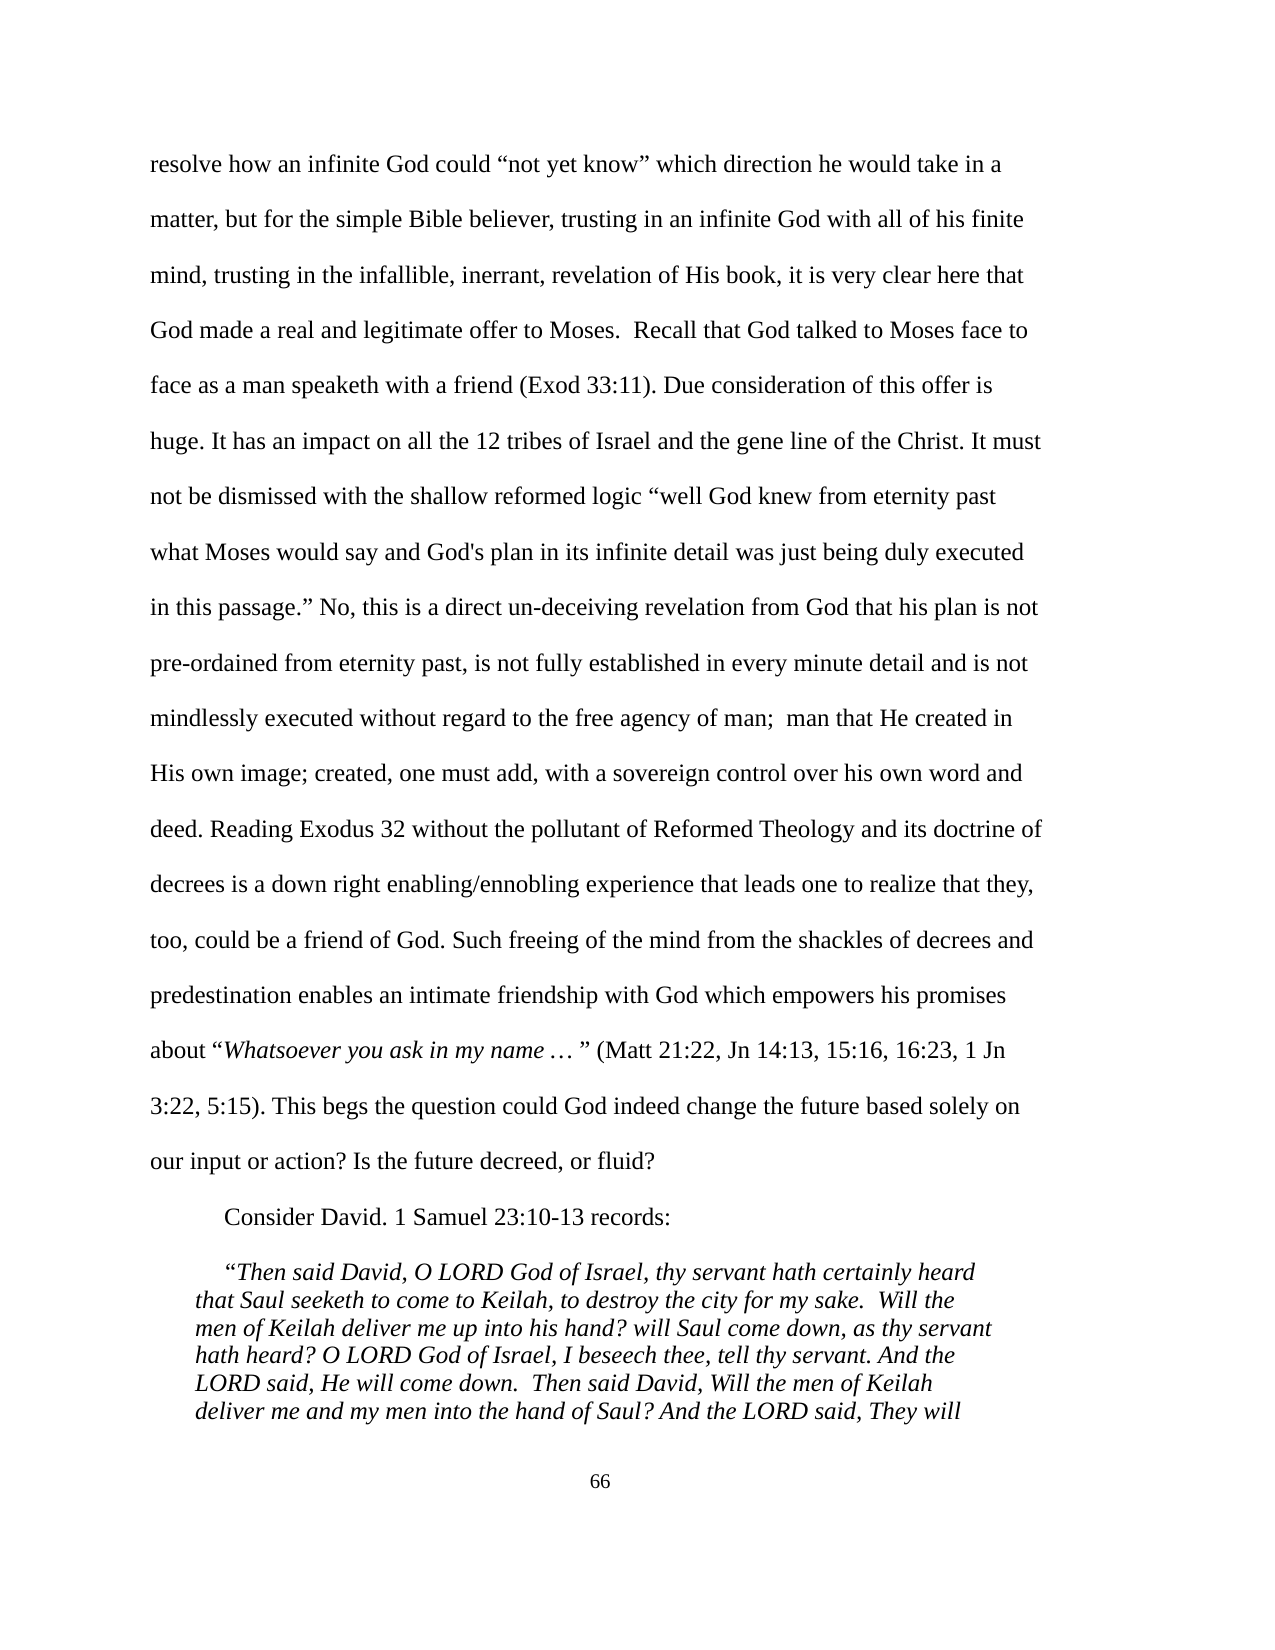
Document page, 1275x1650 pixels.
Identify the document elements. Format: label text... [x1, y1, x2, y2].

text Consider David. 1 Samuel 23:10-13 records: [150, 1203, 1050, 1231]
text “Then said David, O LORD God of Israel, thy servant hath certainly heard that Saul seeketh to come to Keilah, to destroy the city for my sake. Will the men of Keilah deliver me up into his hand? will Saul come down, as thy servant hath heard? O LORD God of Israel, I beseech thee, tell thy servant. And the LORD said, He will come down. Then said David, Will the men of Keilah deliver me and my men into the hand of Saul? And the LORD said, They will [195, 1258, 1005, 1424]
text resolve how an infinite God could “not yet know” which direction he would take in a matter, but for the simple Bible believer, trusting in an infinite God with all of his finite mind, trusting in the infallible, inerrant, revelation of His book, it is very clear here that God made a real and legitimate offer to Moses. Recall that God talked to Moses face to face as a man speaketh with a friend (Exod 33:11). Due consideration of this offer is huge. It has an impact on all the 12 tribes of Israel and the gene line of the Christ. It must not be dismissed with the shallow reformed logic “well God knew from eternity past what Moses would say and God's plan in its infinite detail was just being duly executed in this passage.” No, this is a direct un-deceiving revelation from God that his plan is not pre-ordained from eternity past, is not fully established in every minute detail and is not mindlessly executed without regard to the free agency of man; man that He created in His own image; created, one must add, with a sovereign control over his own word and deed. Reading Exodus 32 without the pollutant of Reformed Theology and its doctrine of decrees is a down right enabling/ennobling experience that leads one to realize that they, too, could be a friend of God. Such freeing of the mind from the shackles of decrees and predestination enables an intimate friendship with God which empowers his promises about “Whatsoever you ask in my name … ” (Matt 21:22, Jn 14:13, 15:16, 16:23, 1 Jn 3:22, 5:15). This begs the question could God indeed change the future based solely on our input or action? Is the future decreed, or fluid? [150, 150, 1050, 1175]
